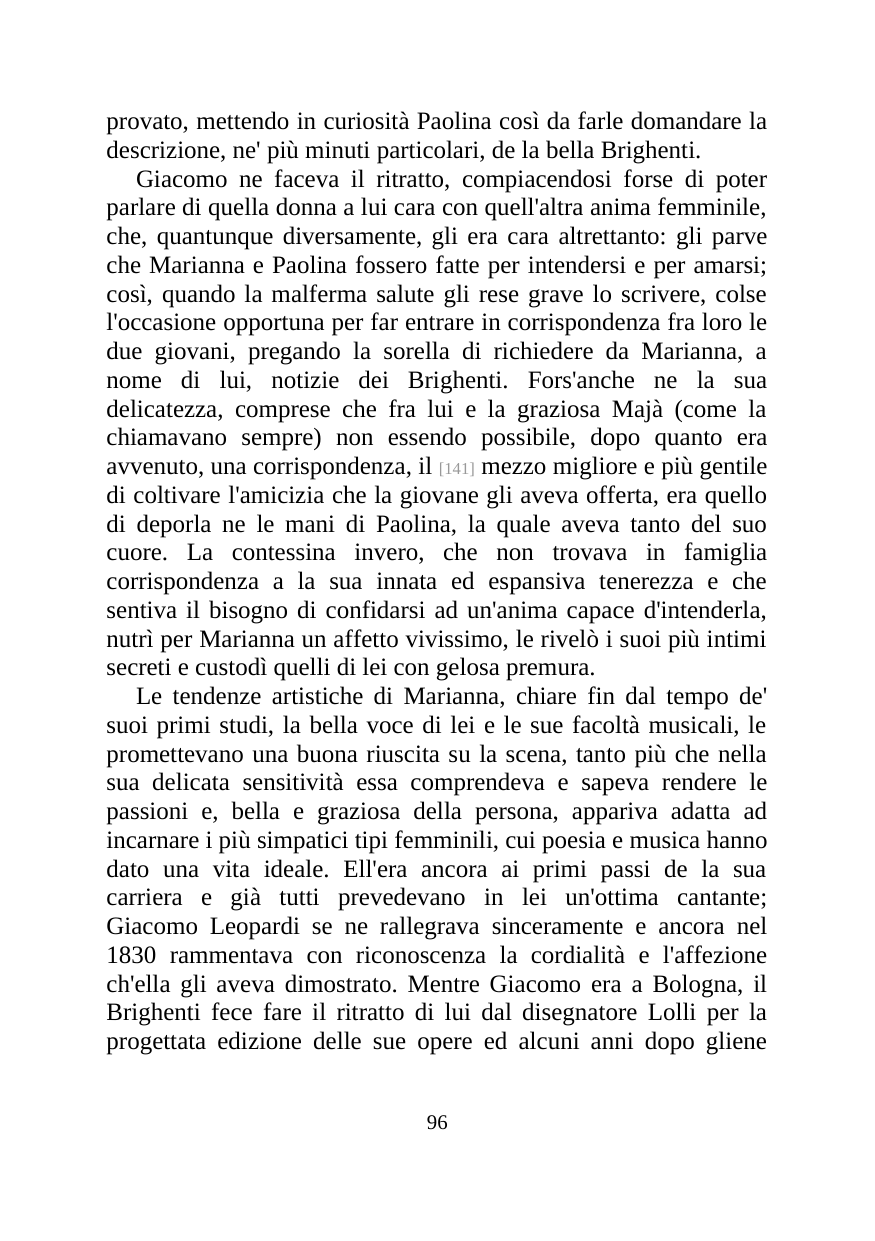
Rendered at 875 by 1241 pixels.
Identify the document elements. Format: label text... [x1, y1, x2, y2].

text provato, mettendo in curiosità Paolina così da farle domandare la descrizione, ne' più minuti particolari, de la bella Brighenti. [106, 106, 768, 164]
text Le tendenze artistiche di Marianna, chiare fin dal tempo de' suoi primi studi, la bella voce di lei e le sue facoltà musicali, le promettevano una buona riuscita su la scena, tanto più che nella sua delicata sensitività essa comprendeva e sapeva rendere le passioni e, bella e graziosa della persona, appariva adatta ad incarnare i più simpatici tipi femminili, cui poesia e musica hanno dato una vita ideale. Ell'era ancora ai primi passi de la sua carriera e già tutti prevedevano in lei un'ottima cantante; Giacomo Leopardi se ne rallegrava sinceramente e ancora nel 1830 rammentava con riconoscenza la cordialità e l'affezione ch'ella gli aveva dimostrato. Mentre Giacomo era a Bologna, il Brighenti fece fare il ritratto di lui dal disegnatore Lolli per la progettata edizione delle sue opere ed alcuni anni dopo gliene [106, 681, 768, 1055]
text Giacomo ne faceva il ritratto, compiacendosi forse di poter parlare di quella donna a lui cara con quell'altra anima femminile, che, quantunque diversamente, gli era cara altrettanto: gli parve che Marianna e Paolina fossero fatte per intendersi e per amarsi; così, quando la malferma salute gli rese grave lo scrivere, colse l'occasione opportuna per far entrare in corrispondenza fra loro le due giovani, pregando la sorella di richiedere da Marianna, a nome di lui, notizie dei Brighenti. Fors'anche ne la sua delicatezza, comprese che fra lui e la graziosa Majà (come la chiamavano sempre) non essendo possibile, dopo quanto era avvenuto, una corrispondenza, il [141] mezzo migliore e più gentile di coltivare l'amicizia che la giovane gli aveva offerta, era quello di deporla ne le mani di Paolina, la quale aveva tanto del suo cuore. La contessina invero, che non trovava in famiglia corrispondenza a la sua innata ed espansiva tenerezza e che sentiva il bisogno di confidarsi ad un'anima capace d'intenderla, nutrì per Marianna un affetto vivissimo, le rivelò i suoi più intimi secreti e custodì quelli di lei con gelosa premura. [106, 164, 768, 681]
